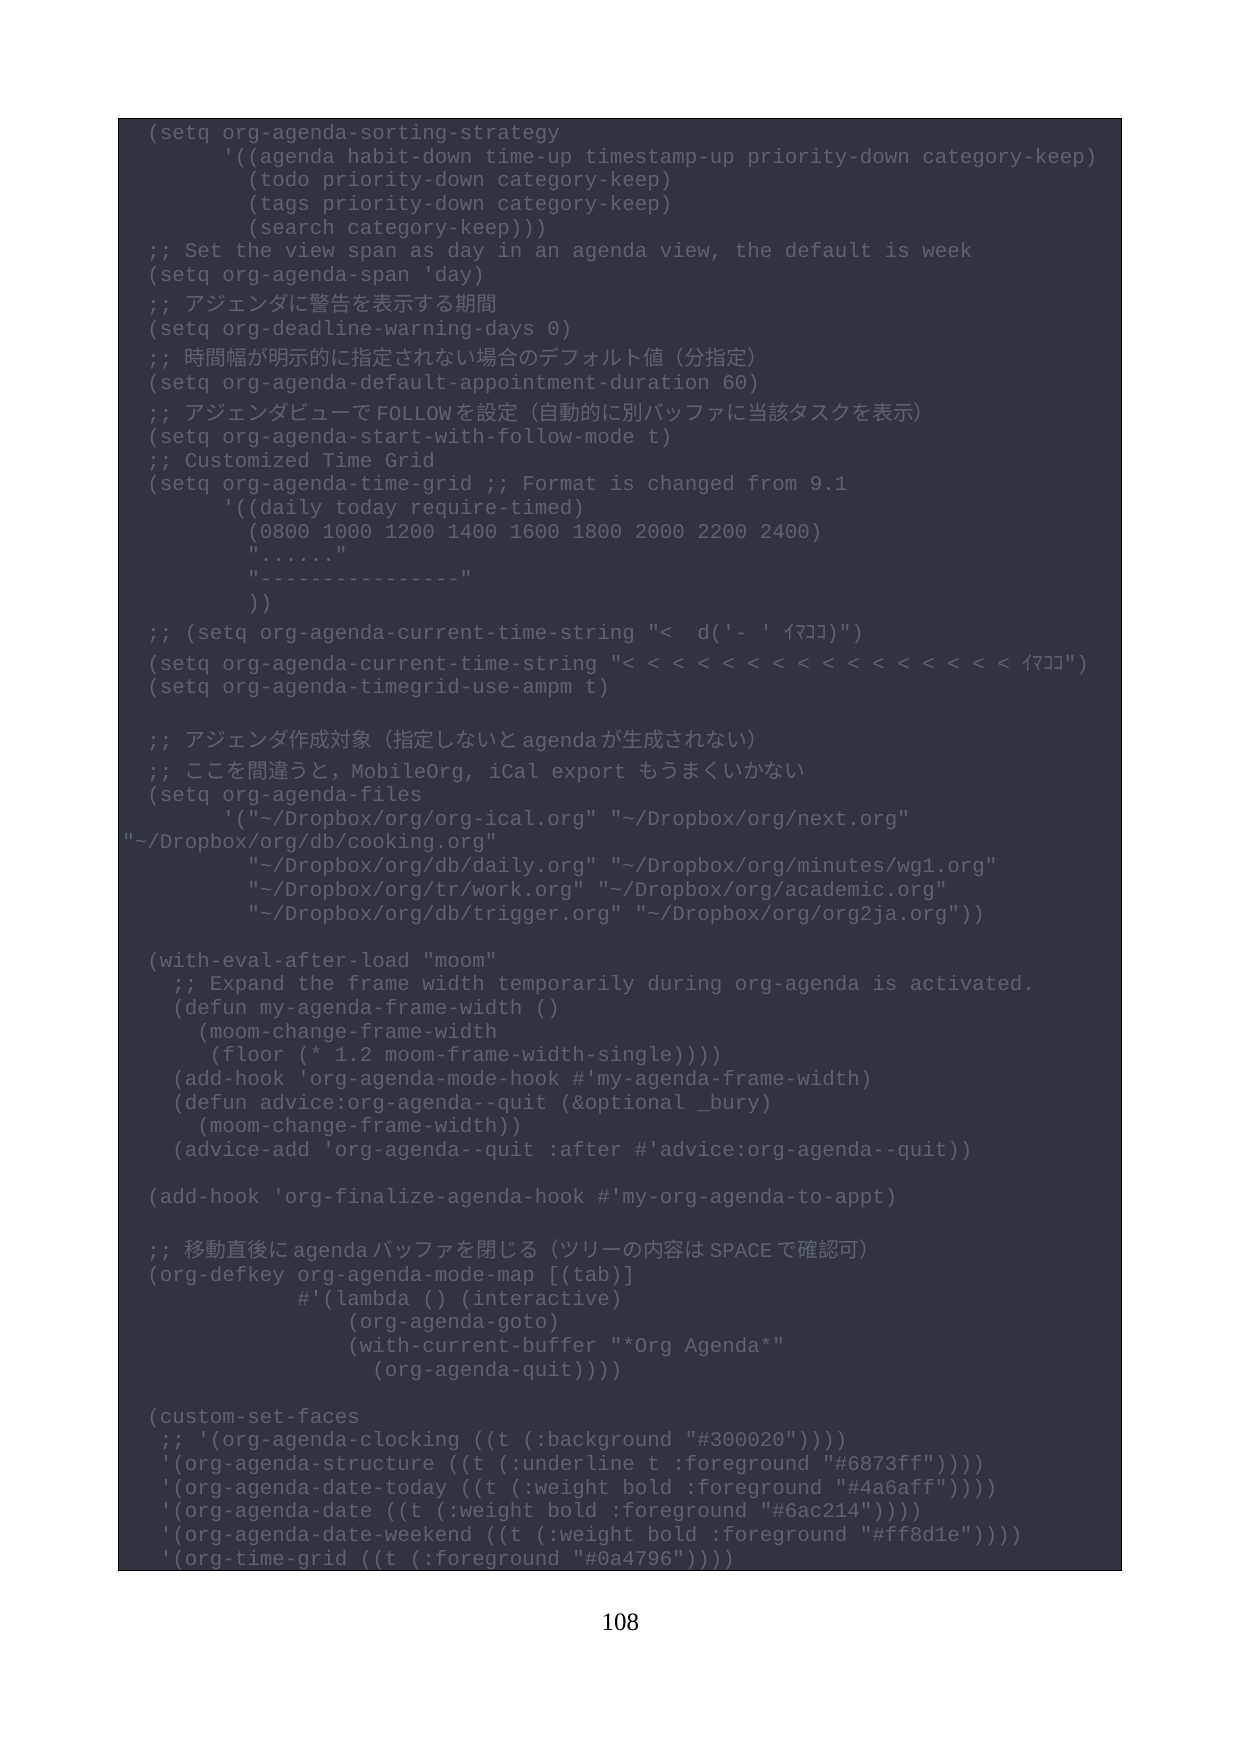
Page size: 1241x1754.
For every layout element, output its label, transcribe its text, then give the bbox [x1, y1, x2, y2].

text ;; Customized Time Grid [119, 446, 1121, 469]
text (org-agenda-quit)))) [119, 1354, 1121, 1378]
text (defun advice:org-agenda--quit (&optional _bury) [119, 1088, 1121, 1111]
text '(org-agenda-date-weekend ((t (:weight bold :foreground "#ff8d1e")))) [119, 1520, 1121, 1544]
text (advice-add 'org-agenda--quit :after #'advice:org-agenda--quit)) [119, 1135, 1121, 1159]
text (org-agenda-goto) [119, 1307, 1121, 1331]
text (setq org-agenda-timegrid-use-ampm t) [119, 672, 1121, 696]
text (moom-change-frame-width)) [119, 1111, 1121, 1135]
text '((agenda habit-down time-up timestamp-up priority-down category-keep) [119, 142, 1121, 165]
text (todo priority-down category-keep) [119, 165, 1121, 189]
text (setq org-deadline-warning-days 0) [119, 314, 1121, 338]
text ;; (setq org-agenda-current-time-string "< d('- ' ｲﾏｺｺ)") [119, 611, 1121, 642]
text ;; 時間幅が明示的に指定されない場合のデフォルト値（分指定） [119, 338, 1121, 368]
text (setq org-agenda-time-grid ;; Format is changed from 9.1 [119, 469, 1121, 493]
text (org-defkey org-agenda-mode-map [(tab)] [119, 1260, 1121, 1284]
text ;; Set the view span as day in an agenda view, the default is week [119, 236, 1121, 260]
text '(org-agenda-structure ((t (:underline t :foreground "#6873ff")))) [119, 1449, 1121, 1473]
text )) [119, 588, 1121, 611]
text '(org-agenda-date-today ((t (:weight bold :foreground "#4a6aff")))) [119, 1473, 1121, 1496]
text #'(lambda () (interactive) [119, 1284, 1121, 1307]
text "~/Dropbox/org/db/daily.org" "~/Dropbox/org/minutes/wg1.org" [119, 851, 1121, 875]
text (setq org-agenda-current-time-string "< < < < < < < < < < < < < < < < ｲﾏｺｺ") [119, 642, 1121, 672]
text "......" [119, 540, 1121, 564]
text ;; Expand the frame width temporarily during org-agenda is activated. [119, 969, 1121, 993]
text "----------------" [119, 564, 1121, 588]
text (defun my-agenda-frame-width () [119, 993, 1121, 1017]
text (with-current-buffer "*Org Agenda*" [119, 1331, 1121, 1354]
text ;; アジェンダビューでFOLLOWを設定（自動的に別バッファに当該タスクを表示） [119, 392, 1121, 422]
text '("~/Dropbox/org/org-ical.org" "~/Dropbox/org/next.org" "~/Dropbox/org/db/cooking.org" [119, 804, 1121, 851]
text "~/Dropbox/org/tr/work.org" "~/Dropbox/org/academic.org" [119, 875, 1121, 898]
text '(org-agenda-date ((t (:weight bold :foreground "#6ac214")))) [119, 1496, 1121, 1520]
text (add-hook 'org-agenda-mode-hook #'my-agenda-frame-width) [119, 1064, 1121, 1088]
text (setq org-agenda-default-appointment-duration 60) [119, 368, 1121, 392]
text (setq org-agenda-start-with-follow-mode t) [119, 422, 1121, 446]
text ;; アジェンダ作成対象（指定しないとagendaが生成されない） [119, 719, 1121, 750]
text ;; アジェンダに警告を表示する期間 [119, 284, 1121, 314]
text "~/Dropbox/org/db/trigger.org" "~/Dropbox/org/org2ja.org")) [119, 898, 1121, 922]
text (custom-set-faces [119, 1402, 1121, 1426]
text (with-eval-after-load "moom" [119, 946, 1121, 969]
text (add-hook 'org-finalize-agenda-hook #'my-org-agenda-to-appt) [119, 1182, 1121, 1206]
text (floor (* 1.2 moom-frame-width-single)))) [119, 1040, 1121, 1064]
text (0800 1000 1200 1400 1600 1800 2000 2200 2400) [119, 517, 1121, 540]
text ;; ここを間違うと，MobileOrg, iCal export もうまくいかない [119, 750, 1121, 780]
text '(org-time-grid ((t (:foreground "#0a4796")))) [119, 1544, 1121, 1570]
text (setq org-agenda-files [119, 780, 1121, 804]
text (tags priority-down category-keep) [119, 189, 1121, 213]
text (moom-change-frame-width [119, 1017, 1121, 1040]
text ;; 移動直後にagendaバッファを閉じる（ツリーの内容はSPACEで確認可） [119, 1229, 1121, 1260]
text ;; '(org-agenda-clocking ((t (:background "#300020")))) [119, 1426, 1121, 1449]
text (setq org-agenda-span 'day) [119, 260, 1121, 284]
text (setq org-agenda-sorting-strategy [119, 119, 1121, 142]
text (search category-keep))) [119, 213, 1121, 236]
text '((daily today require-timed) [119, 493, 1121, 517]
